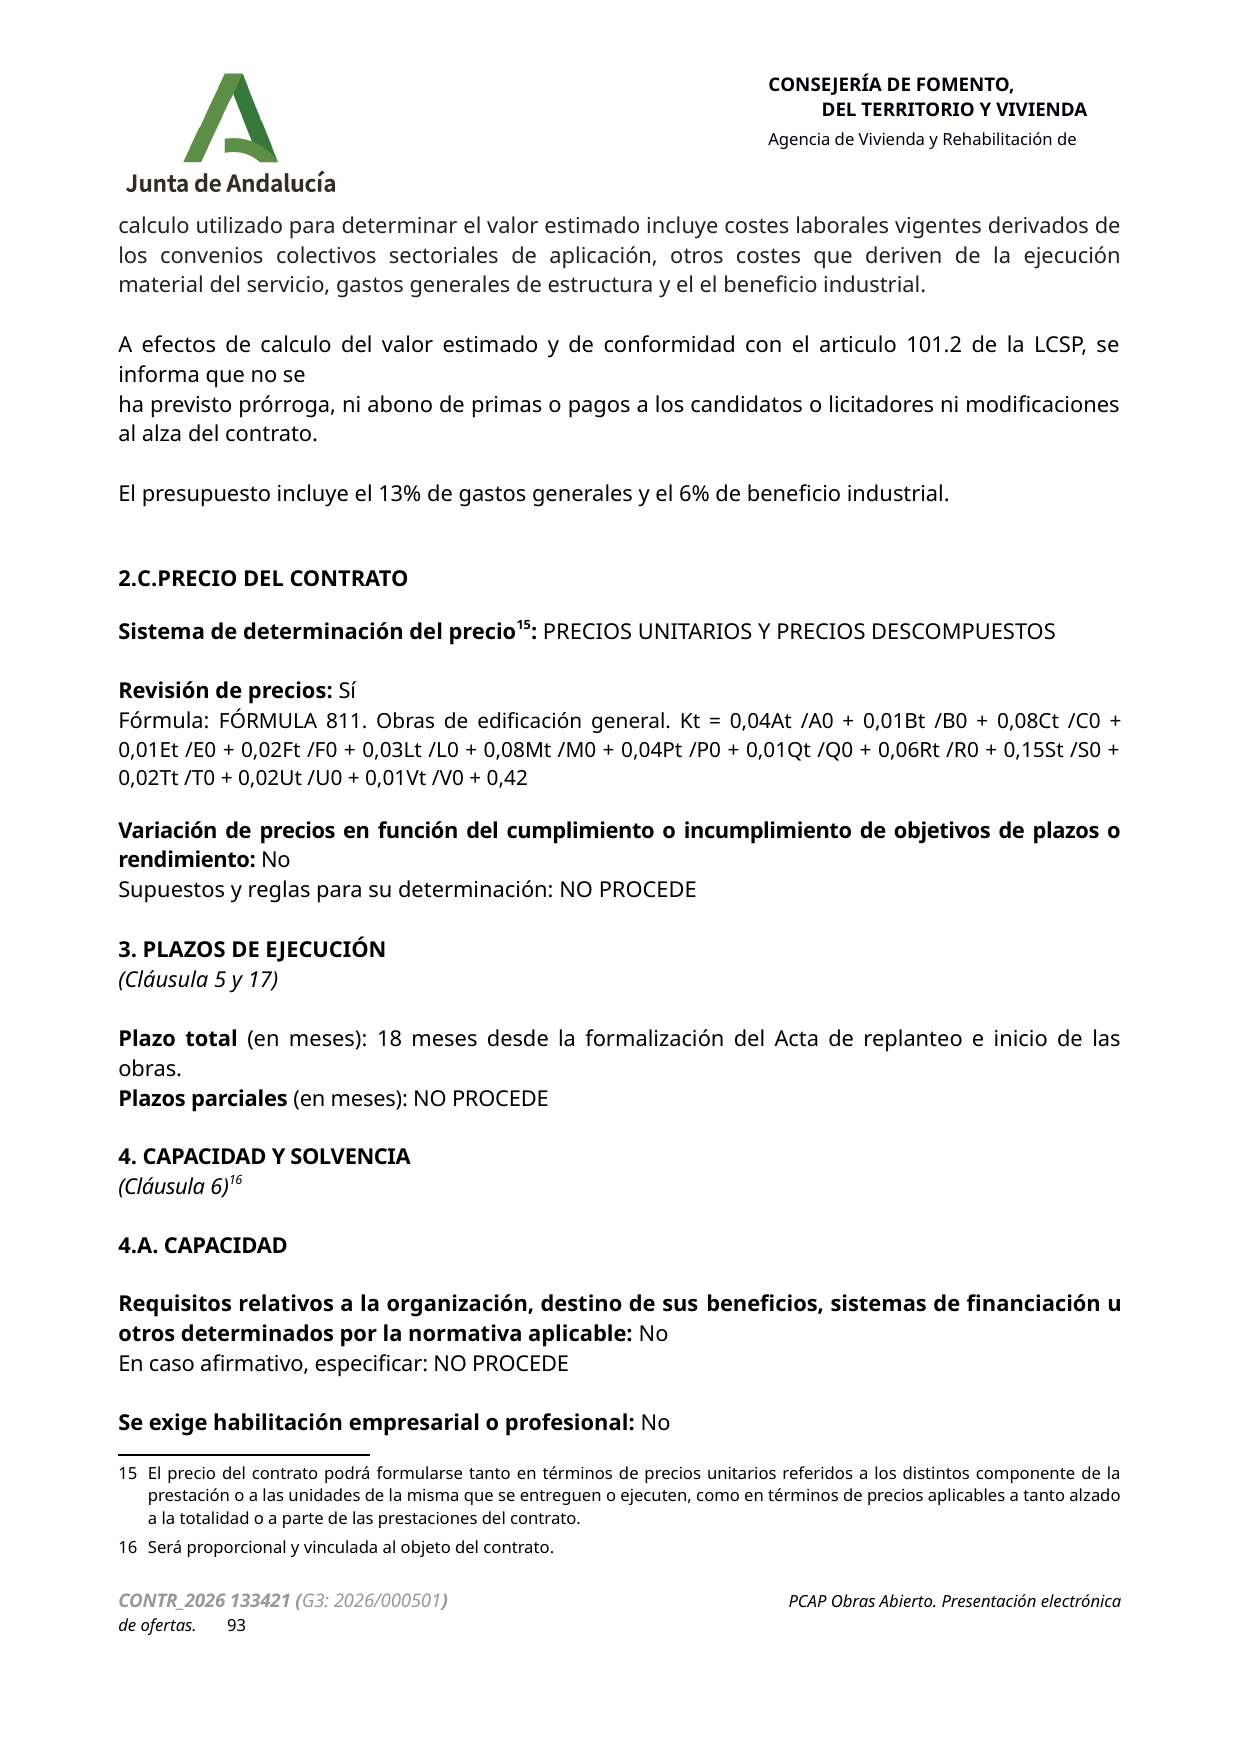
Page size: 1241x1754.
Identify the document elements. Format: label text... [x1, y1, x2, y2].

picture [106, 57, 355, 208]
text Será proporcional y vinculada al objeto del contrato. [118, 1535, 1122, 1558]
text Fórmula: FÓRMULA 811. Obras de edificación general. Kt = 0,04At /A0 + 0,01Bt /B0 + 0,08Ct /C0 + 0,01Et /E0 + 0,02Ft /F0 + 0,03Lt /L0 + 0,08Mt /M0 + 0,04Pt /P0 + 0,01Qt /Q0 + 0,06Rt /R0 + 0,15St /S0 + 0,02Tt /T0 + 0,02Ut /U0 + 0,01Vt /V0 + 0,42 [118, 705, 1122, 792]
text 2.C.PRECIO DEL CONTRATO [118, 563, 1122, 593]
text Variación de precios en función del cumplimiento o incumplimiento de objetivos de plazos o rendimiento: No [118, 815, 1122, 874]
text El presupuesto incluye el 13% de gastos generales y el 6% de beneficio industrial. [118, 478, 1122, 508]
text Requisitos relativos a la organización, destino de sus beneficios, sistemas de financiación u otros determinados por la normativa aplicable: No [118, 1288, 1122, 1348]
text A efectos de calculo del valor estimado y de conformidad con el articulo 101.2 de la LCSP, se informa que no se [118, 329, 1122, 388]
text (Cláusula 6) [118, 1171, 1122, 1201]
text Sistema de determinación del precio: PRECIOS UNITARIOS Y PRECIOS DESCOMPUESTOS [118, 616, 1122, 646]
text 4.A. CAPACIDAD [118, 1230, 1122, 1259]
text calculo utilizado para determinar el valor estimado incluye costes laborales vigentes derivados de los convenios colectivos sectoriales de aplicación, otros costes que deriven de la ejecución material del servicio, gastos generales de estructura y el el beneficio industrial. [118, 210, 1122, 299]
text 4. CAPACIDAD Y SOLVENCIA [118, 1141, 1122, 1171]
text En caso afirmativo, especificar: NO PROCEDE [118, 1348, 1122, 1378]
text El precio del contrato podrá formularse tanto en términos de precios unitarios referidos a los distintos componente de la prestación o a las unidades de la misma que se entreguen o ejecuten, como en términos de precios aplicables a tanto alzado a la totalidad o a parte de las prestaciones del contrato. [118, 1461, 1122, 1529]
text 3. PLAZOS DE EJECUCIÓN [118, 934, 1122, 964]
text ha previsto prórroga, ni abono de primas o pagos a los candidatos o licitadores ni modificaciones al alza del contrato. [118, 388, 1122, 448]
text Plazos parciales (en meses): NO PROCEDE [118, 1083, 1122, 1113]
text Revisión de precios: Sí [118, 676, 1122, 705]
text Se exige habilitación empresarial o profesional: No [118, 1407, 1122, 1437]
text Supuestos y reglas para su determinación: NO PROCEDE [118, 874, 1122, 904]
text (Cláusula 5 y 17) [118, 964, 1122, 993]
text Plazo total (en meses): 18 meses desde la formalización del Acta de replanteo e inicio de las obras. [118, 1023, 1122, 1083]
